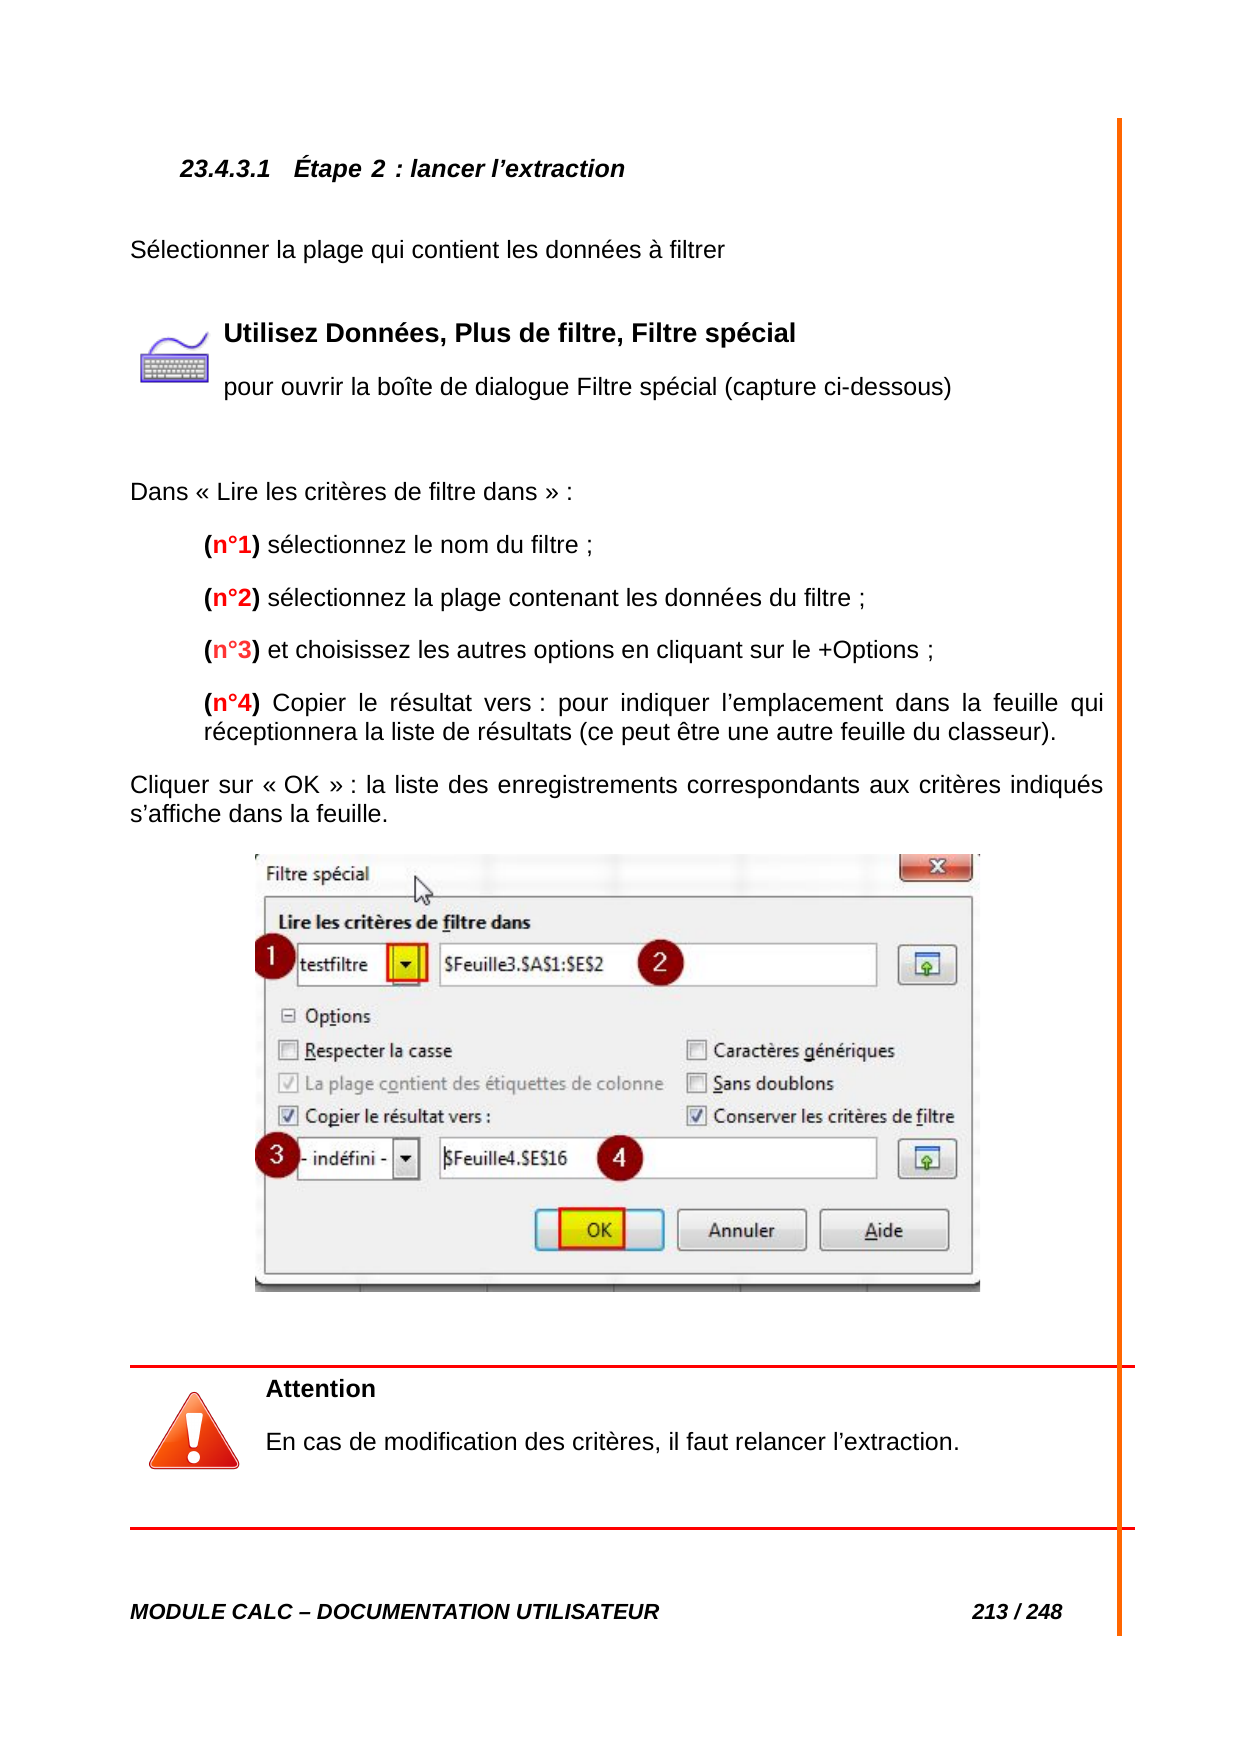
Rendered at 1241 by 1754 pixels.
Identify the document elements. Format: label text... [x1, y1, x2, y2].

picture [136, 322, 212, 397]
text Dans « Lire les critères de filtre dans » : [130, 477, 1105, 506]
picture [255, 854, 980, 1292]
subtitle Étape 2 : lancer l’extraction [180, 153, 1105, 183]
text Utilisez Données, Plus de filtre, Filtre spécial [130, 317, 1105, 348]
table_header Attention En cas de modification des critères, il faut relancer l’extraction. [260, 1368, 1117, 1527]
text (n°2) sélectionnez la plage contenant les données du filtre ; [204, 583, 1105, 612]
text (n°4) Copier le résultat vers : pour indiquer l’emplacement dans la feuille qui réceptionnera la liste de résultats (ce peut être une autre feuille du classeur). [204, 688, 1105, 746]
text Cliquer sur « OK » : la liste des enregistrements correspondants aux critères indiqués s’affiche dans la feuille. [130, 770, 1105, 828]
table_header [1122, 1368, 1134, 1527]
table_header [130, 1374, 259, 1527]
text (n°3) et choisissez les autres options en cliquant sur le +Options ; [204, 635, 1105, 664]
text pour ouvrir la boîte de dialogue Filtre spécial (capture ci-dessous) [130, 372, 1105, 401]
table_header [130, 1368, 259, 1373]
text Sélectionner la plage qui contient les données à filtrer [130, 235, 1105, 264]
text (n°1) sélectionnez le nom du filtre ; [204, 530, 1105, 559]
picture [135, 1373, 254, 1492]
